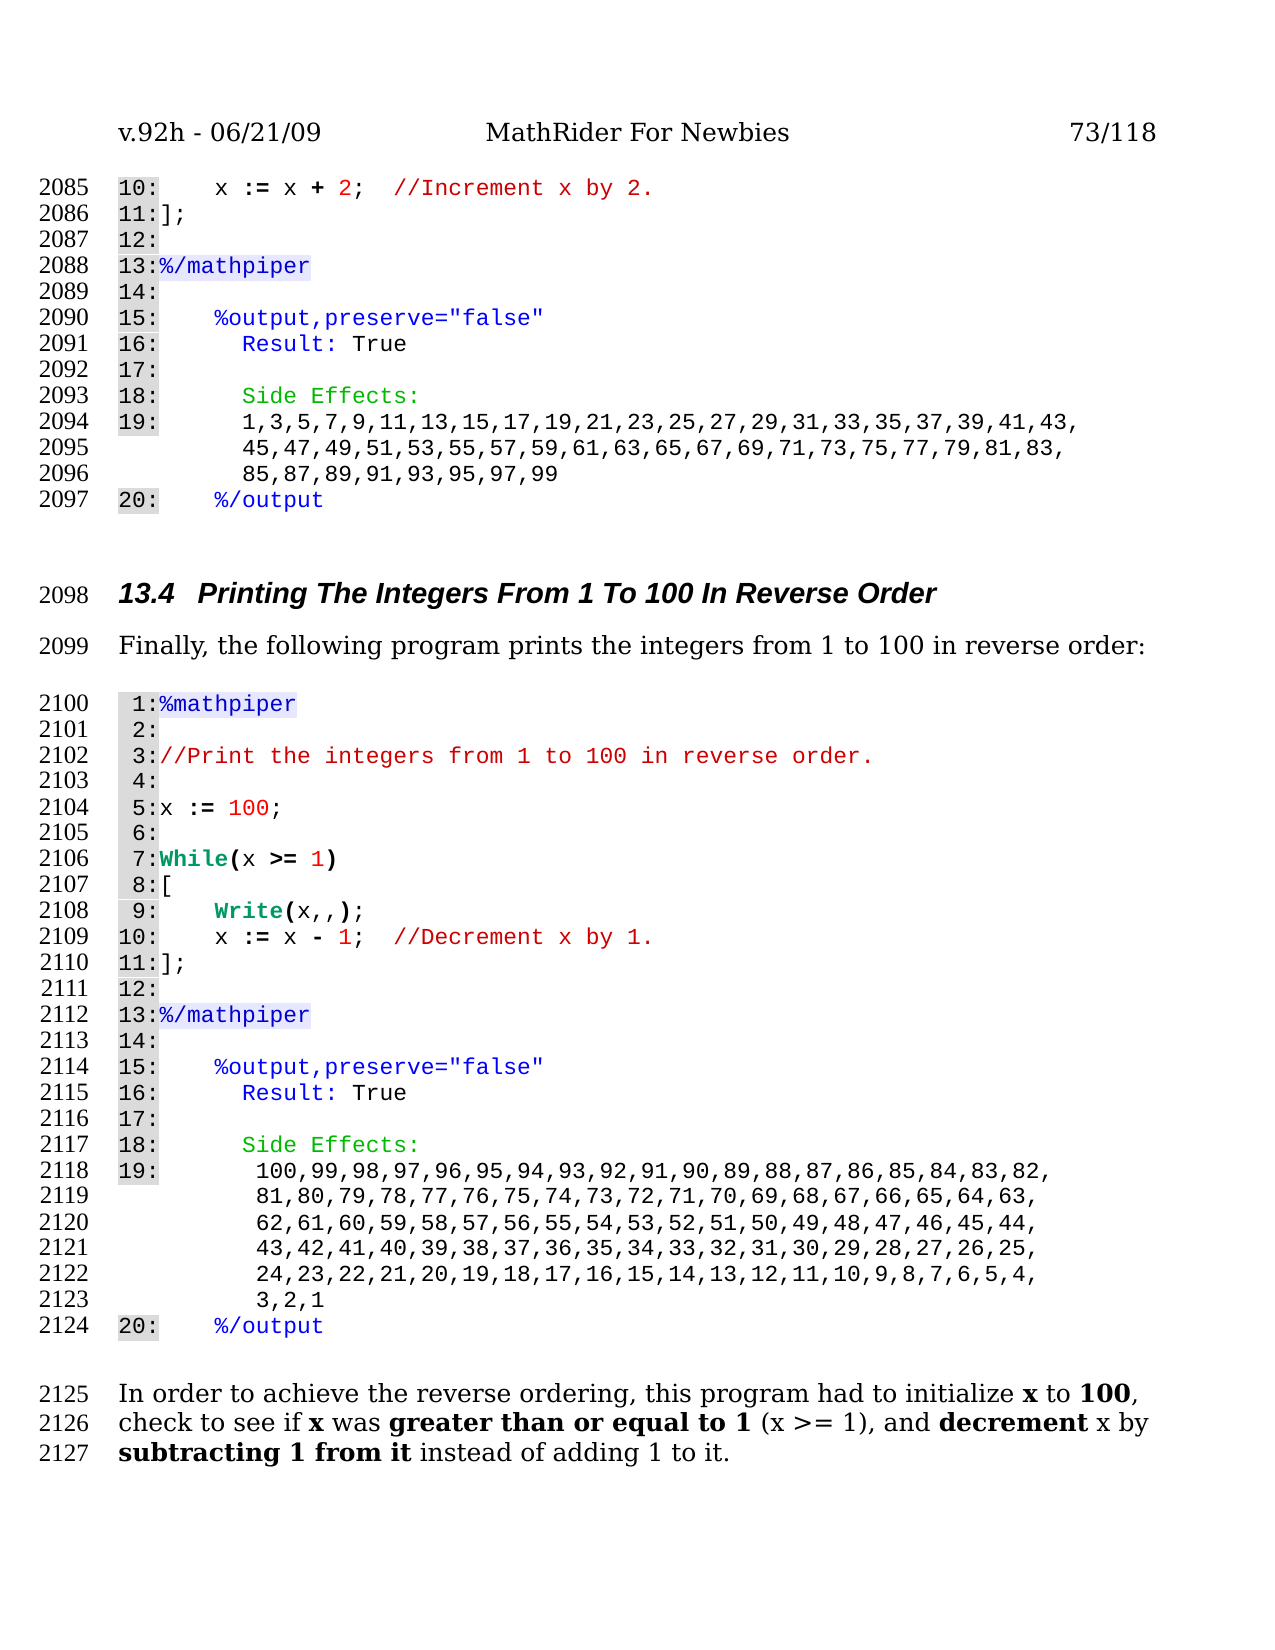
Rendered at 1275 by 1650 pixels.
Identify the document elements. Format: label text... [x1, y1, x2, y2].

text 14: [118, 1029, 1157, 1055]
text 3://Print the integers from 1 to 100 in reverse order. [118, 744, 1157, 770]
text 20: %/output [118, 1314, 1157, 1341]
text 2: [118, 718, 1157, 744]
text 14: [118, 281, 1157, 306]
text 17: [118, 358, 1157, 384]
text 16: Result: True [118, 332, 1157, 358]
text 3,2,1 [118, 1289, 1157, 1314]
text 85,87,89,91,93,95,97,99 [118, 462, 1157, 488]
text 4: [118, 770, 1157, 796]
text 10: x := x + 2; //Increment x by 2. [118, 177, 1157, 203]
text 9: Write(x,,); [118, 899, 1157, 926]
text In order to achieve the reverse ordering, this program had to initialize x to 100, check to see if x was greater than or equal to 1 (x >= 1), and decrement x by subtracting 1 from it instead of adding 1 to it. [118, 1379, 1157, 1467]
text 24,23,22,21,20,19,18,17,16,15,14,13,12,11,10,9,8,7,6,5,4, [118, 1263, 1157, 1289]
subtitle Printing The Integers From 1 To 100 In Reverse Order [118, 576, 1157, 610]
text 45,47,49,51,53,55,57,59,61,63,65,67,69,71,73,75,77,79,81,83, [118, 436, 1157, 462]
text 81,80,79,78,77,76,75,74,73,72,71,70,69,68,67,66,65,64,63, [118, 1185, 1157, 1211]
text 13:%/mathpiper [118, 254, 1157, 281]
text 7:While(x >= 1) [118, 848, 1157, 874]
text 19: 100,99,98,97,96,95,94,93,92,91,90,89,88,87,86,85,84,83,82, [118, 1159, 1157, 1185]
text 12: [118, 977, 1157, 1003]
text 20: %/output [118, 488, 1157, 514]
text 16: Result: True [118, 1081, 1157, 1107]
text 17: [118, 1107, 1157, 1133]
text 18: Side Effects: [118, 1133, 1157, 1159]
text 62,61,60,59,58,57,56,55,54,53,52,51,50,49,48,47,46,45,44, [118, 1211, 1157, 1237]
text 5:x := 100; [118, 796, 1157, 822]
text 15: %output,preserve="false" [118, 306, 1157, 332]
text 11:]; [118, 951, 1157, 977]
text 13:%/mathpiper [118, 1003, 1157, 1029]
text 8:[ [118, 874, 1157, 899]
text 19: 1,3,5,7,9,11,13,15,17,19,21,23,25,27,29,31,33,35,37,39,41,43, [118, 410, 1157, 436]
text 11:]; [118, 203, 1157, 229]
text Finally, the following program prints the integers from 1 to 100 in reverse order: [118, 631, 1157, 660]
text 43,42,41,40,39,38,37,36,35,34,33,32,31,30,29,28,27,26,25, [118, 1237, 1157, 1263]
text 6: [118, 822, 1157, 848]
text 18: Side Effects: [118, 384, 1157, 410]
text 15: %output,preserve="false" [118, 1055, 1157, 1081]
text 12: [118, 229, 1157, 254]
text 10: x := x - 1; //Decrement x by 1. [118, 926, 1157, 951]
text 1:%mathpiper [118, 692, 1157, 718]
